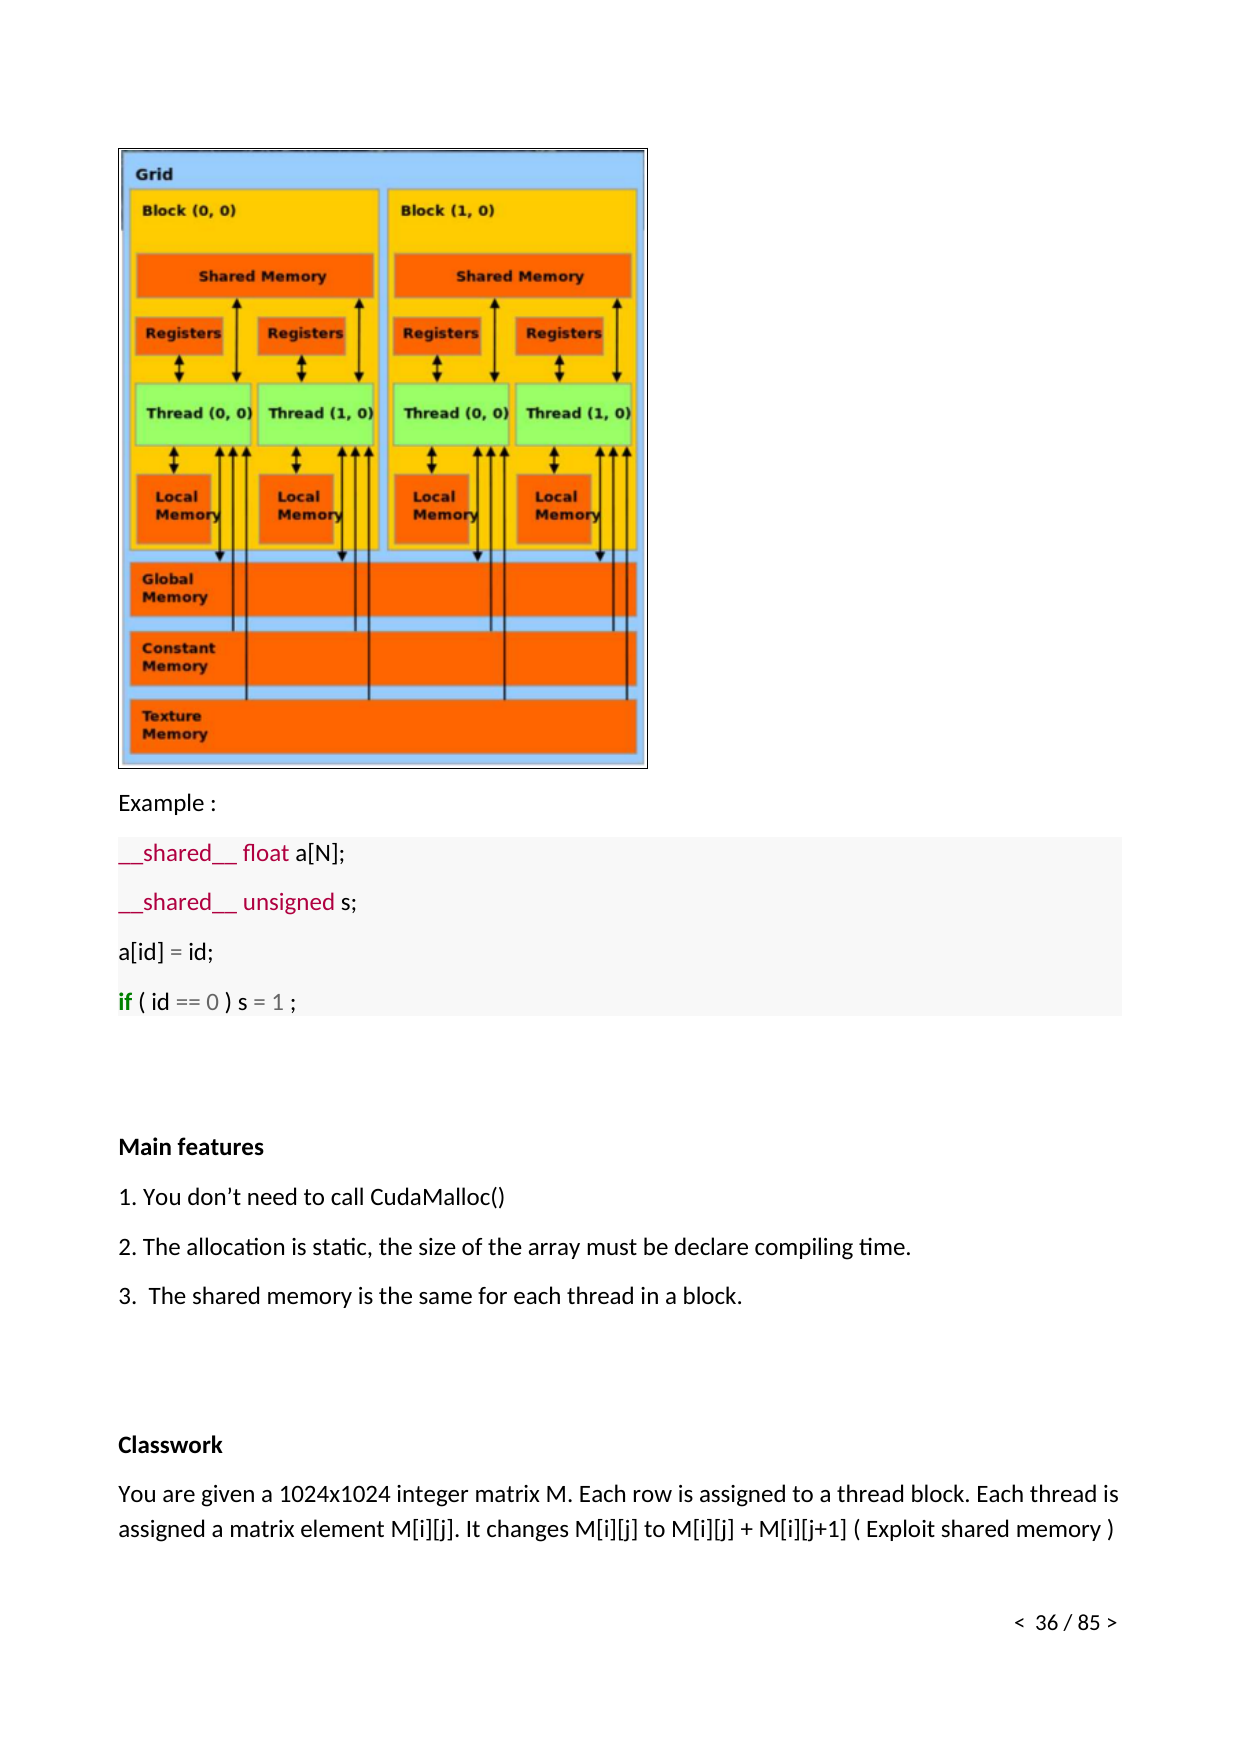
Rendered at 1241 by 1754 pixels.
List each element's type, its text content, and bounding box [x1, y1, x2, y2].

text Main features [118, 1132, 1122, 1162]
text a[id] = id; [118, 936, 1122, 967]
text Classwork [118, 1429, 1122, 1459]
text You are given a 1024x1024 integer matrix M. Each row is assigned to a thread block. Each thread is assigned a matrix element M[i][j]. It changes M[i][j] to M[i][j] + M[i][j+1] ( Exploit shared memory ) [118, 1479, 1122, 1544]
text 3. The shared memory is the same for each thread in a block. [118, 1280, 1122, 1311]
text __shared__ unsigned s; [118, 887, 1122, 917]
text 2. The allocation is static, the size of the array must be declare compiling time. [118, 1231, 1122, 1261]
text 1. You don’t need to call CudaMalloc() [118, 1181, 1122, 1212]
text Example : [118, 787, 1122, 818]
text if ( id == 0 ) s = 1 ; [118, 986, 1122, 1016]
picture [121, 150, 645, 766]
text __shared__ float a[N]; [118, 837, 1122, 867]
